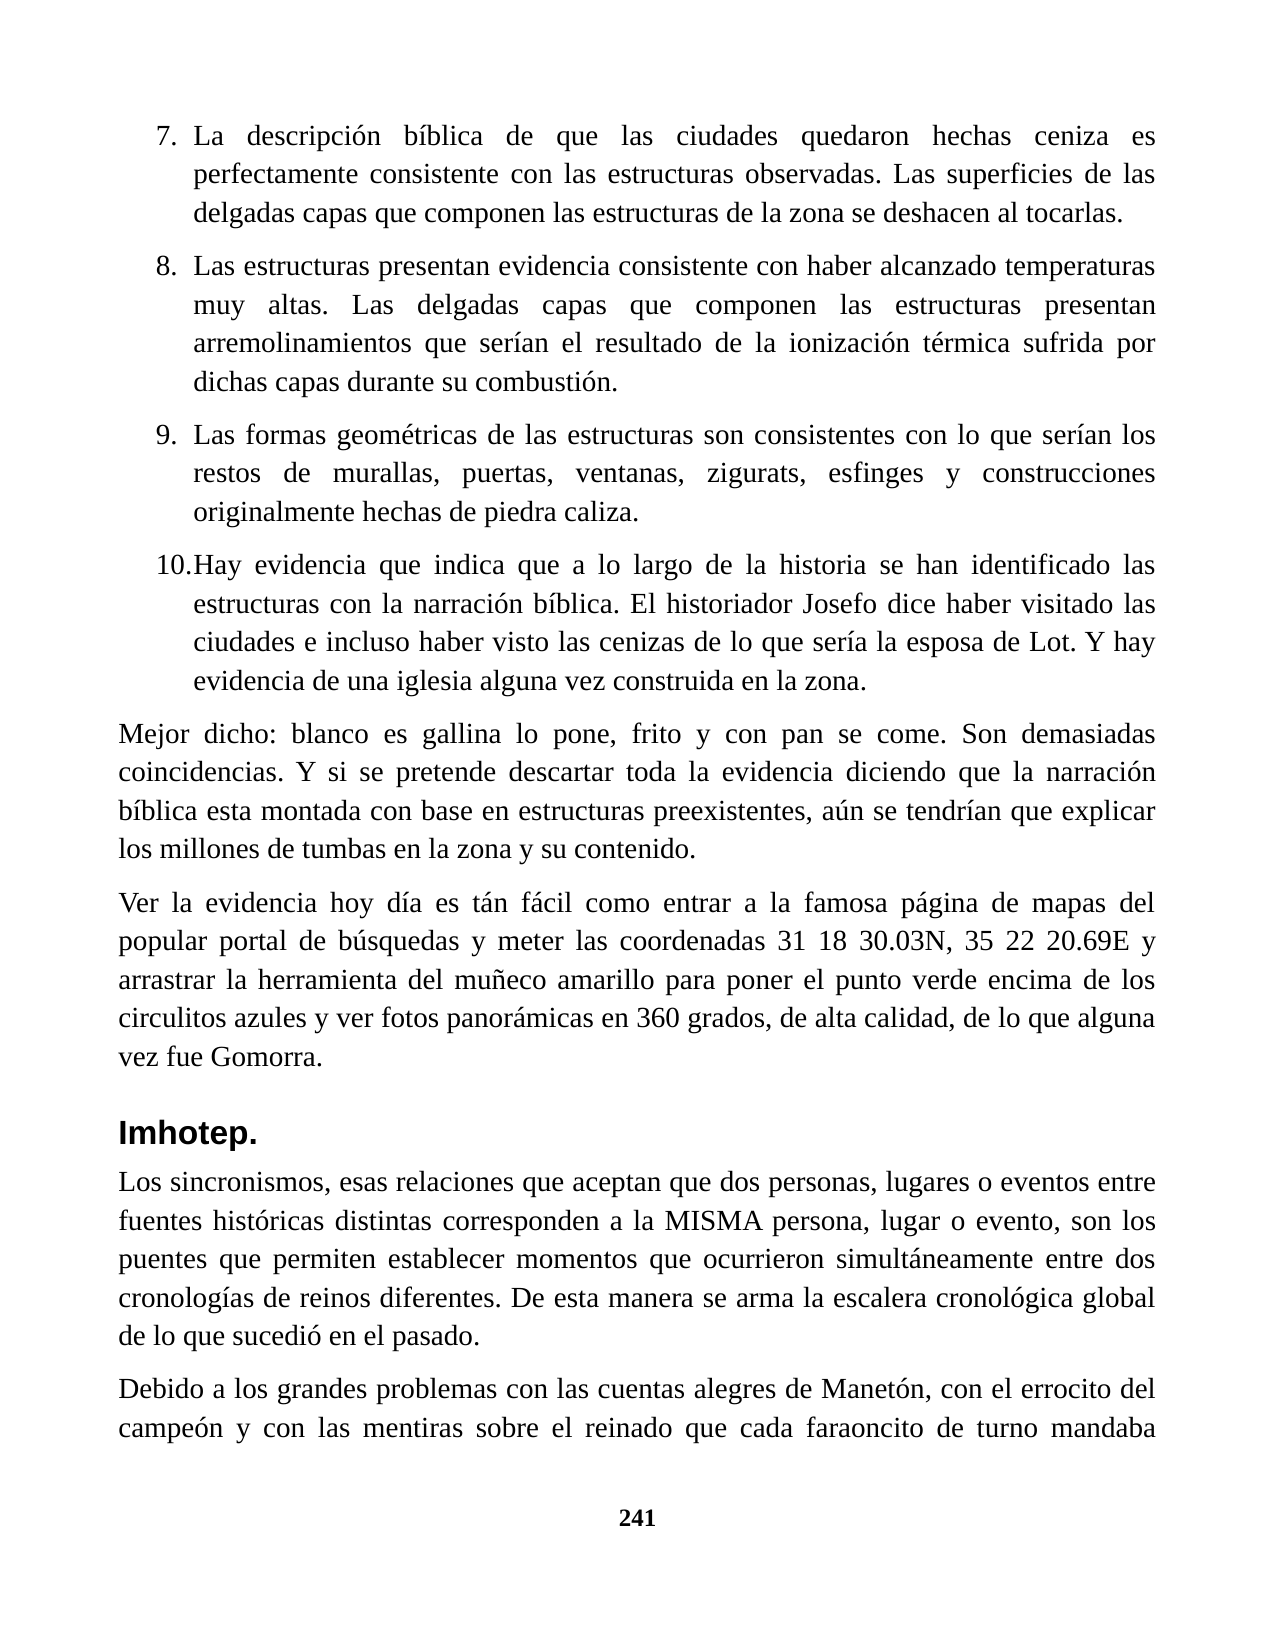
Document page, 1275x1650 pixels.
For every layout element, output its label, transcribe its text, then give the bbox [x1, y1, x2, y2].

subtitle Imhotep. [118, 1113, 1157, 1152]
list Hay evidencia que indica que a lo largo de la historia se han identificado las estructuras con la narración bíblica. El historiador Josefo dice haber visitado las ciudades e incluso haber visto las cenizas de lo que sería la esposa de Lot. Y hay evidencia de una iglesia alguna vez construida en la zona. [156, 547, 1157, 696]
list Las formas geométricas de las estructuras son consistentes con lo que serían los restos de murallas, puertas, ventanas, zigurats, esfinges y construcciones originalmente hechas de piedra caliza. [156, 417, 1157, 528]
text Debido a los grandes problemas con las cuentas alegres de Manetón, con el errocito del campeón y con las mentiras sobre el reinado que cada faraoncito de turno mandaba [118, 1371, 1157, 1443]
text Mejor dicho: blanco es gallina lo pone, frito y con pan se come. Son demasiadas coincidencias. Y si se pretende descartar toda la evidencia diciendo que la narración bíblica esta montada con base en estructuras preexistentes, aún se tendrían que explicar los millones de tumbas en la zona y su contenido. [118, 716, 1157, 865]
text Los sincronismos, esas relaciones que aceptan que dos personas, lugares o eventos entre fuentes históricas distintas corresponden a la MISMA persona, lugar o evento, son los puentes que permiten establecer momentos que ocurrieron simultáneamente entre dos cronologías de reinos diferentes. De esta manera se arma la escalera cronológica global de lo que sucedió en el pasado. [118, 1164, 1157, 1352]
text Ver la evidencia hoy día es tán fácil como entrar a la famosa página de mapas del popular portal de búsquedas y meter las coordenadas 31 18 30.03N, 35 22 20.69E y arrastrar la herramienta del muñeco amarillo para poner el punto verde encima de los circulitos azules y ver fotos panorámicas en 360 grados, de alta calidad, de lo que alguna vez fue Gomorra. [118, 885, 1157, 1072]
list Las estructuras presentan evidencia consistente con haber alcanzado temperaturas muy altas. Las delgadas capas que componen las estructuras presentan arremolinamientos que serían el resultado de la ionización térmica sufrida por dichas capas durante su combustión. [156, 248, 1157, 397]
list La descripción bíblica de que las ciudades quedaron hechas ceniza es perfectamente consistente con las estructuras observadas. Las superficies de las delgadas capas que componen las estructuras de la zona se deshacen al tocarlas. [156, 118, 1157, 229]
